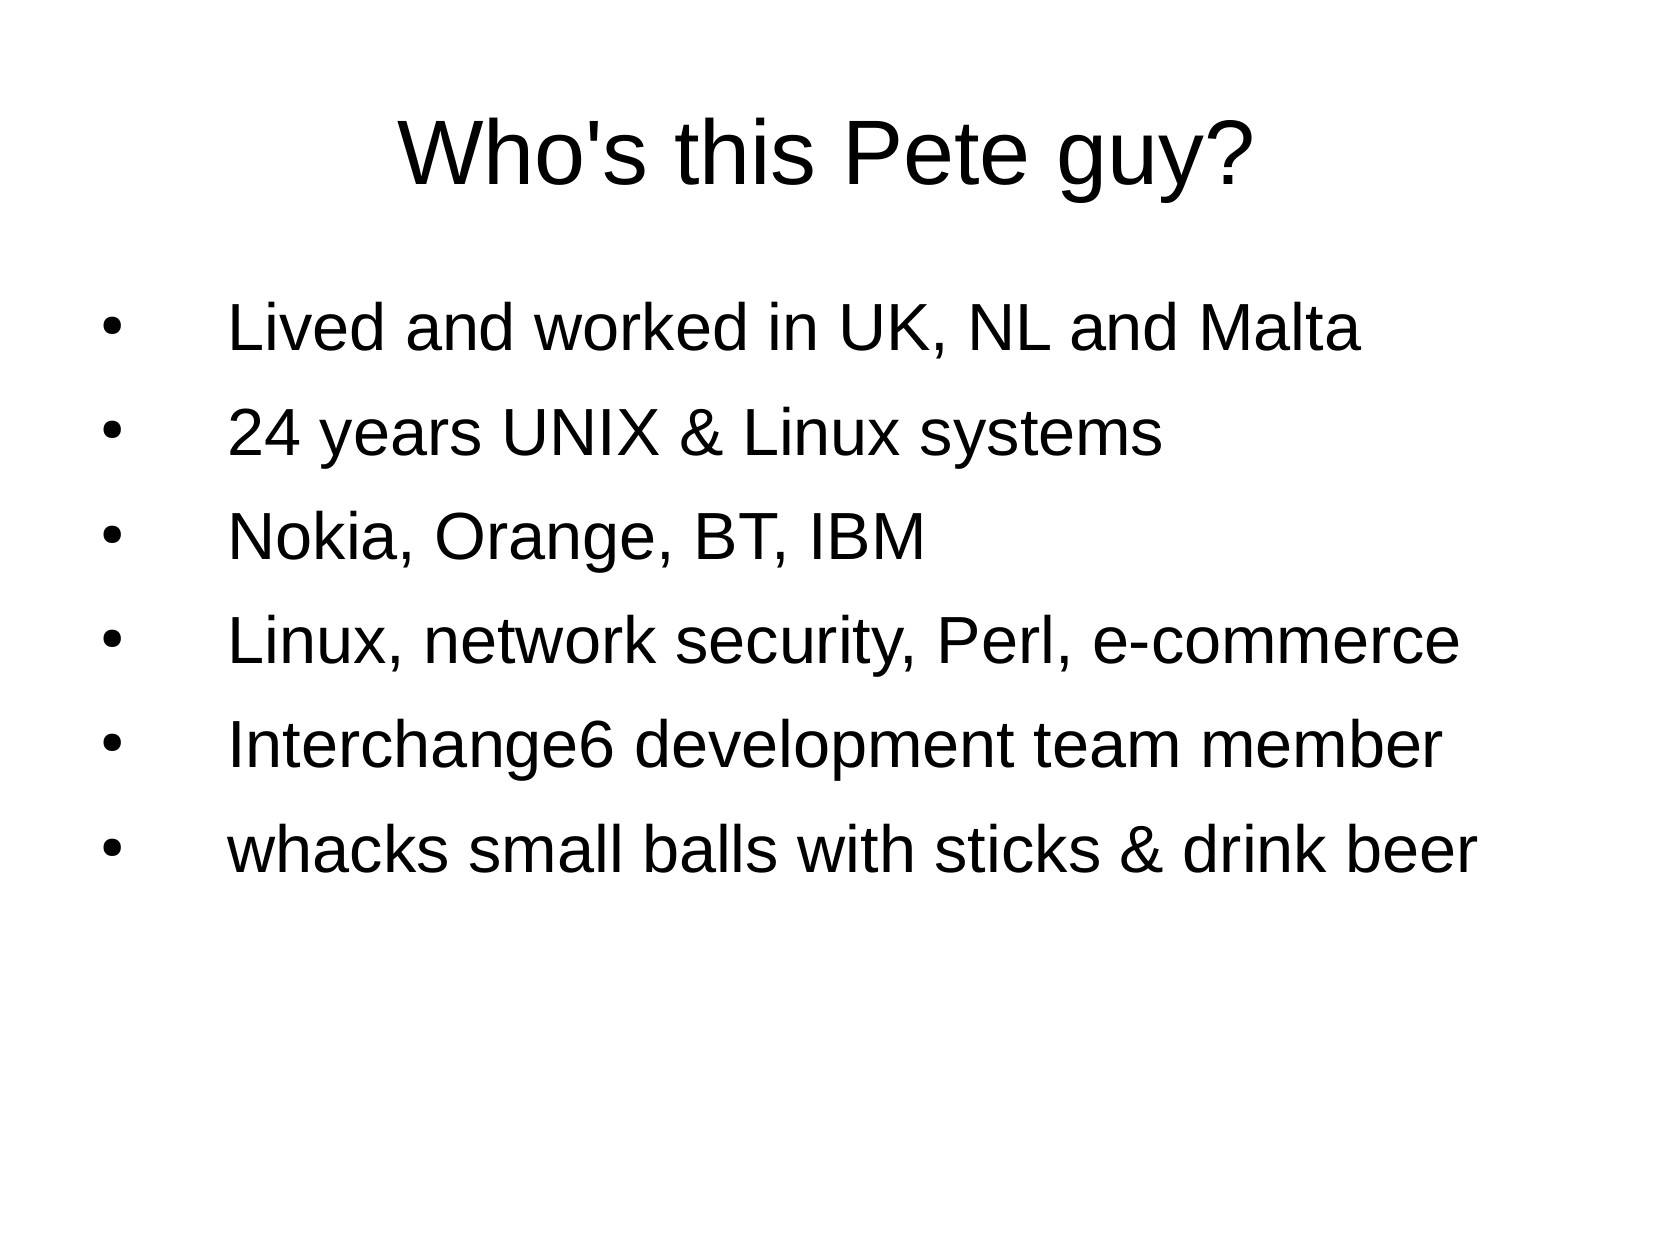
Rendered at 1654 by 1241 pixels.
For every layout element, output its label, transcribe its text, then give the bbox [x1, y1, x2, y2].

list Lived and worked in UK, NL and Malta 24 years UNIX & Linux systems Nokia, Orange, BT, IBM Linux, network security, Perl, e-commerce Interchange6 development team member whacks small balls with sticks & drink beer [82, 290, 1571, 1010]
title Who's this Pete guy? [82, 49, 1571, 257]
